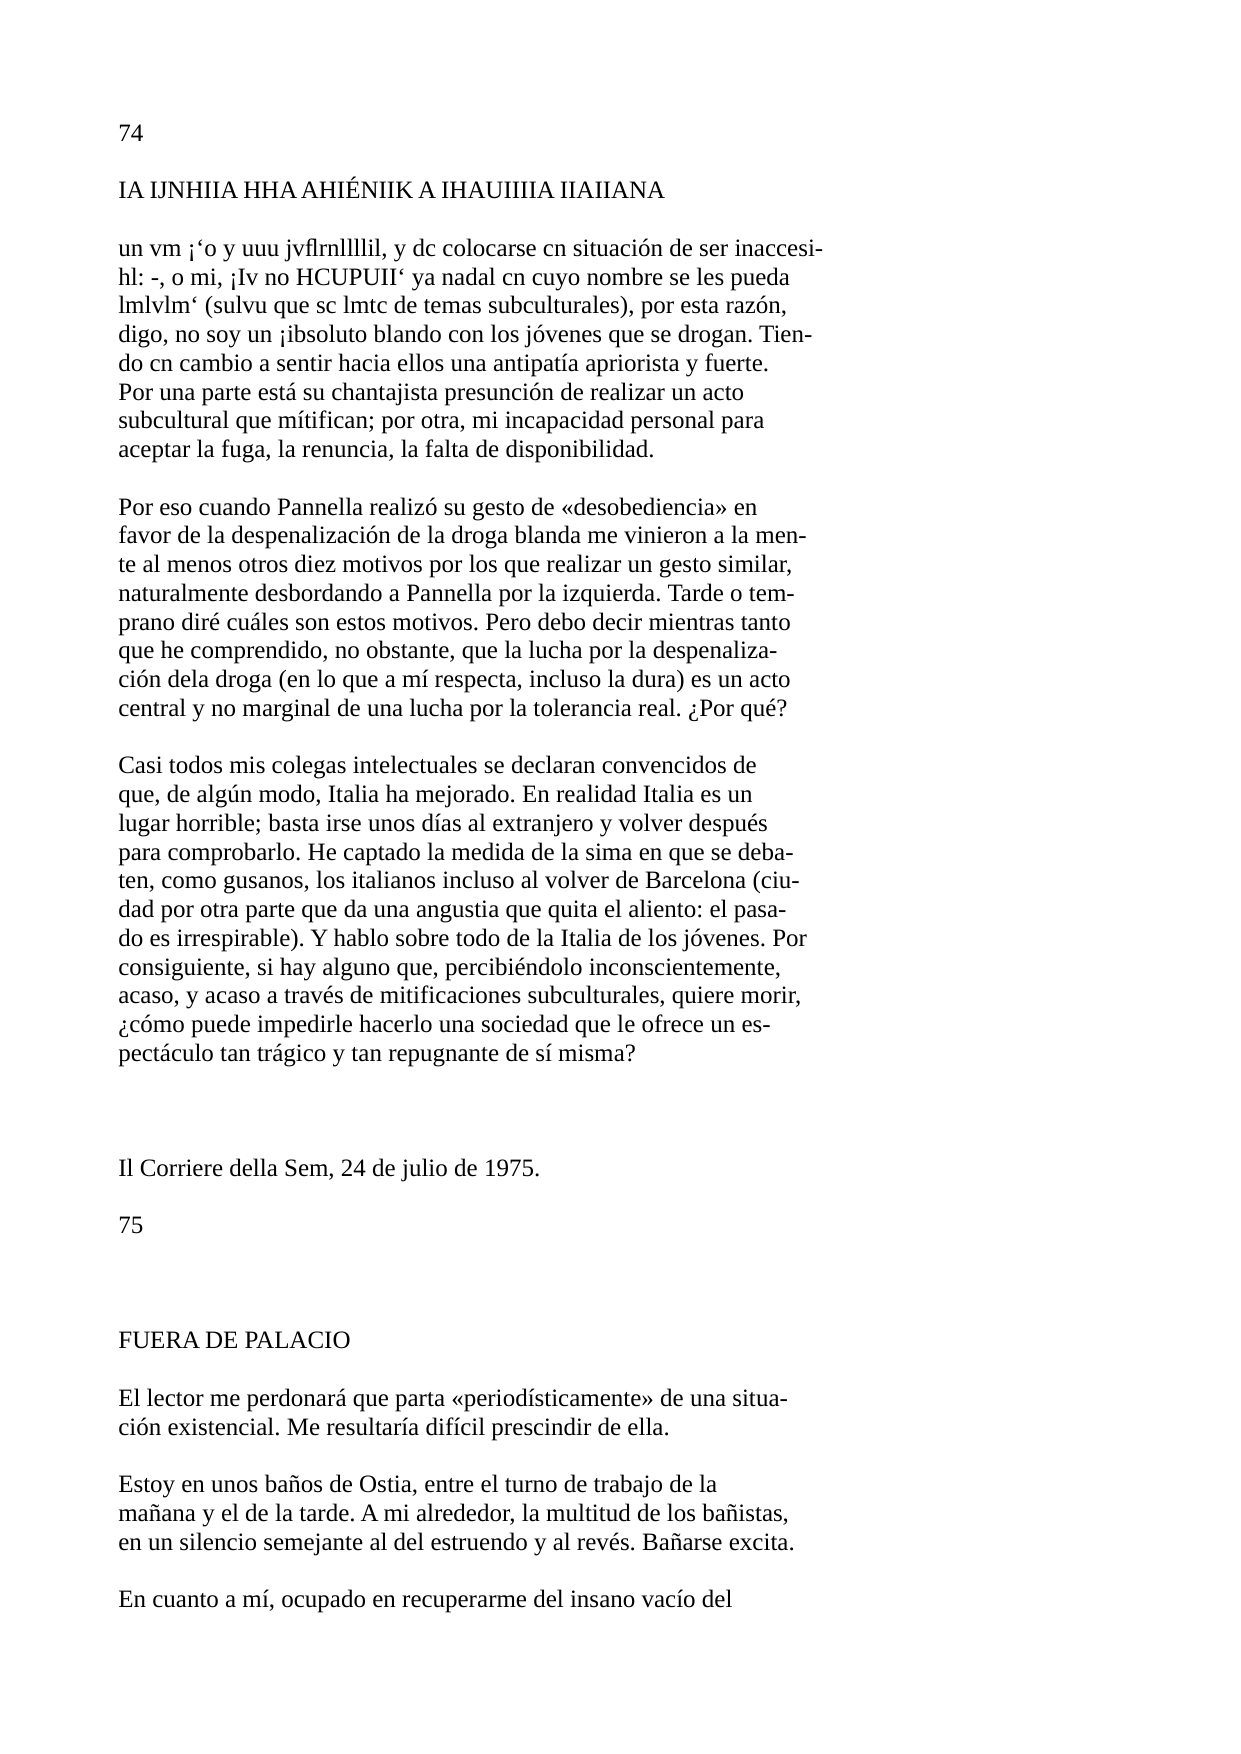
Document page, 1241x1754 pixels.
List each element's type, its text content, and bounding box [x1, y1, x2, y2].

text ten, como gusanos, los italianos incluso al volver de Barcelona (ciu- [118, 866, 1122, 894]
text aceptar la fuga, la renuncia, la falta de disponibilidad. [118, 434, 1122, 463]
text Estoy en unos baños de Ostia, entre el turno de trabajo de la [118, 1469, 1122, 1498]
text lmlvlm‘ (sulvu que sc lmtc de temas subculturales), por esta razón, [118, 291, 1122, 319]
text favor de la despenalización de la droga blanda me vinieron a la men- [118, 521, 1122, 549]
text un vm ¡‘o y uuu jvﬂrnllllil, y dc colocarse cn situación de ser inaccesi- [118, 233, 1122, 262]
text ¿cómo puede impedirle hacerlo una sociedad que le ofrece un es- [118, 1009, 1122, 1038]
text IA IJNHIIA HHA AHIÉNIIK A IHAUIIIIA IIAIIANA [118, 176, 1122, 204]
text pectáculo tan trágico y tan repugnante de sí misma? [118, 1038, 1122, 1067]
text mañana y el de la tarde. A mi alrededor, la multitud de los bañistas, [118, 1498, 1122, 1527]
text lugar horrible; basta irse unos días al extranjero y volver después [118, 808, 1122, 837]
text para comprobarlo. He captado la medida de la sima en que se deba- [118, 837, 1122, 866]
text ción existencial. Me resultaría difícil prescindir de ella. [118, 1412, 1122, 1441]
text El lector me perdonará que parta «periodísticamente» de una situa- [118, 1383, 1122, 1412]
text dad por otra parte que da una angustia que quita el aliento: el pasa- [118, 894, 1122, 923]
text 74 [118, 118, 1122, 147]
text Casi todos mis colegas intelectuales se declaran convencidos de [118, 751, 1122, 779]
text te al menos otros diez motivos por los que realizar un gesto similar, [118, 549, 1122, 578]
text Por una parte está su chantajista presunción de realizar un acto [118, 377, 1122, 406]
text hl: -, o mi, ¡Iv no HCUPUII‘ ya nadal cn cuyo nombre se les pueda [118, 262, 1122, 291]
text naturalmente desbordando a Pannella por la izquierda. Tarde o tem- [118, 578, 1122, 607]
text que he comprendido, no obstante, que la lucha por la despenaliza- [118, 636, 1122, 664]
text 75 [118, 1211, 1122, 1239]
text prano diré cuáles son estos motivos. Pero debo decir mientras tanto [118, 607, 1122, 636]
text que, de algún modo, Italia ha mejorado. En realidad Italia es un [118, 779, 1122, 808]
text acaso, y acaso a través de mitificaciones subculturales, quiere morir, [118, 981, 1122, 1009]
text En cuanto a mí, ocupado en recuperarme del insano vacío del [118, 1584, 1122, 1613]
text central y no marginal de una lucha por la tolerancia real. ¿Por qué? [118, 693, 1122, 722]
text do es irrespirable). Y hablo sobre todo de la Italia de los jóvenes. Por [118, 923, 1122, 952]
text en un silencio semejante al del estruendo y al revés. Bañarse excita. [118, 1527, 1122, 1556]
text do cn cambio a sentir hacia ellos una antipatía apriorista y fuerte. [118, 348, 1122, 377]
text Por eso cuando Pannella realizó su gesto de «desobediencia» en [118, 492, 1122, 521]
text digo, no soy un ¡ibsoluto blando con los jóvenes que se drogan. Tien- [118, 319, 1122, 348]
text subcultural que mítifican; por otra, mi incapacidad personal para [118, 406, 1122, 434]
text consiguiente, si hay alguno que, percibiéndolo inconscientemente, [118, 952, 1122, 981]
text FUERA DE PALACIO [118, 1326, 1122, 1354]
text Il Corriere della Sem, 24 de julio de 1975. [118, 1153, 1122, 1182]
text ción dela droga (en lo que a mí respecta, incluso la dura) es un acto [118, 664, 1122, 693]
